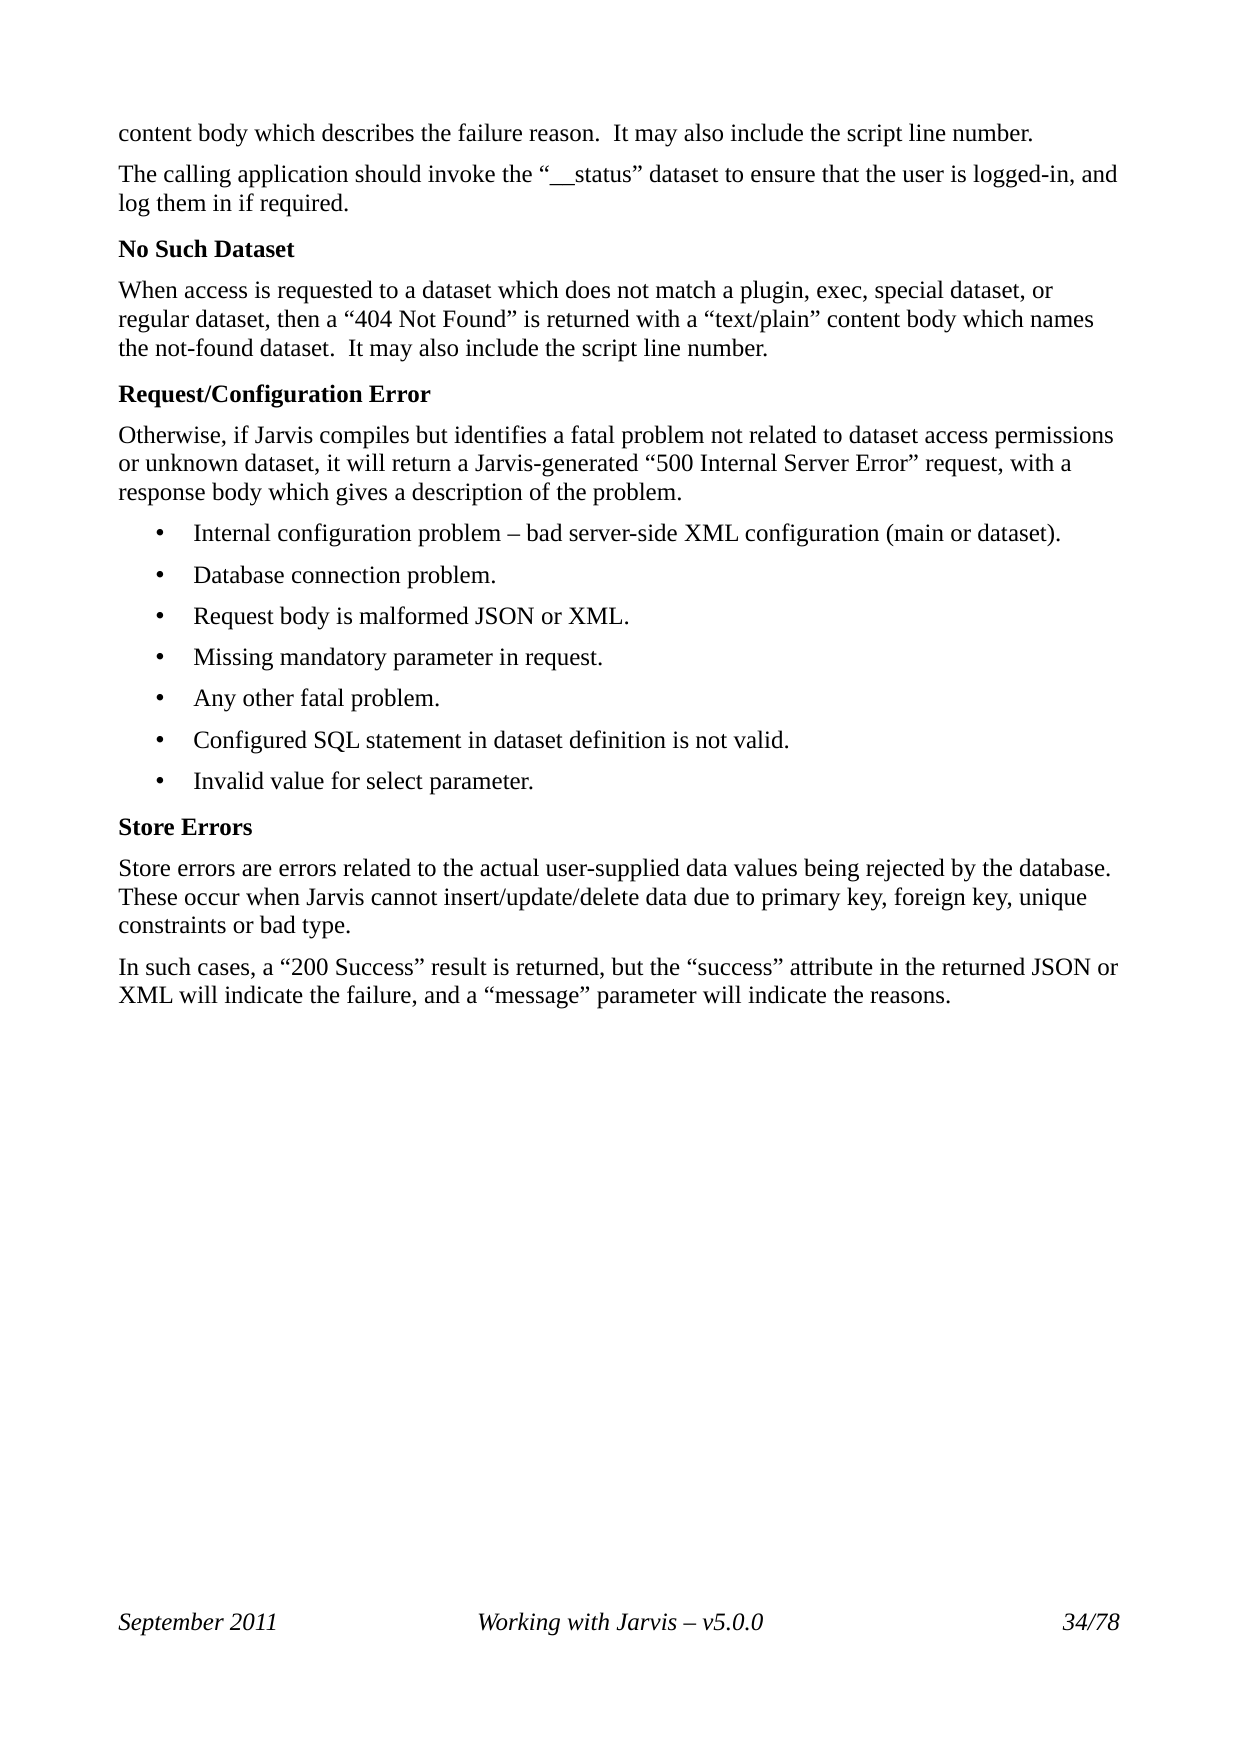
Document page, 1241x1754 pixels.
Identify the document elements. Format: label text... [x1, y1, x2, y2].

text The calling application should invoke the “__status” dataset to ensure that the user is logged-in, and log them in if required. [118, 159, 1122, 217]
list Database connection problem. [156, 560, 1122, 588]
list Internal configuration problem – bad server-side XML configuration (main or dataset). [156, 518, 1122, 547]
subtitle Request/Configuration Error [118, 379, 1122, 407]
text Store errors are errors related to the actual user-supplied data values being rejected by the database. These occur when Jarvis cannot insert/update/delete data due to primary key, foreign key, unique constraints or bad type. [118, 853, 1122, 939]
text content body which describes the failure reason. It may also include the script line number. [118, 118, 1122, 147]
subtitle Store Errors [118, 812, 1122, 841]
text Otherwise, if Jarvis compiles but identifies a fatal problem not related to dataset access permissions or unknown dataset, it will return a Jarvis-generated “500 Internal Server Error” request, with a response body which gives a description of the problem. [118, 420, 1122, 506]
list Missing mandatory parameter in request. [156, 642, 1122, 671]
text In such cases, a “200 Success” result is returned, but the “success” attribute in the returned JSON or XML will indicate the failure, and a “message” parameter will indicate the reasons. [118, 952, 1122, 1009]
text When access is requested to a dataset which does not match a plugin, exec, special dataset, or regular dataset, then a “404 Not Found” is returned with a “text/plain” content body which names the not-found dataset. It may also include the script line number. [118, 275, 1122, 361]
list Invalid value for select parameter. [156, 766, 1122, 795]
list Configured SQL statement in dataset definition is not valid. [156, 725, 1122, 753]
list Any other fatal problem. [156, 683, 1122, 712]
list Request body is malformed JSON or XML. [156, 601, 1122, 630]
subtitle No Such Dataset [118, 234, 1122, 263]
